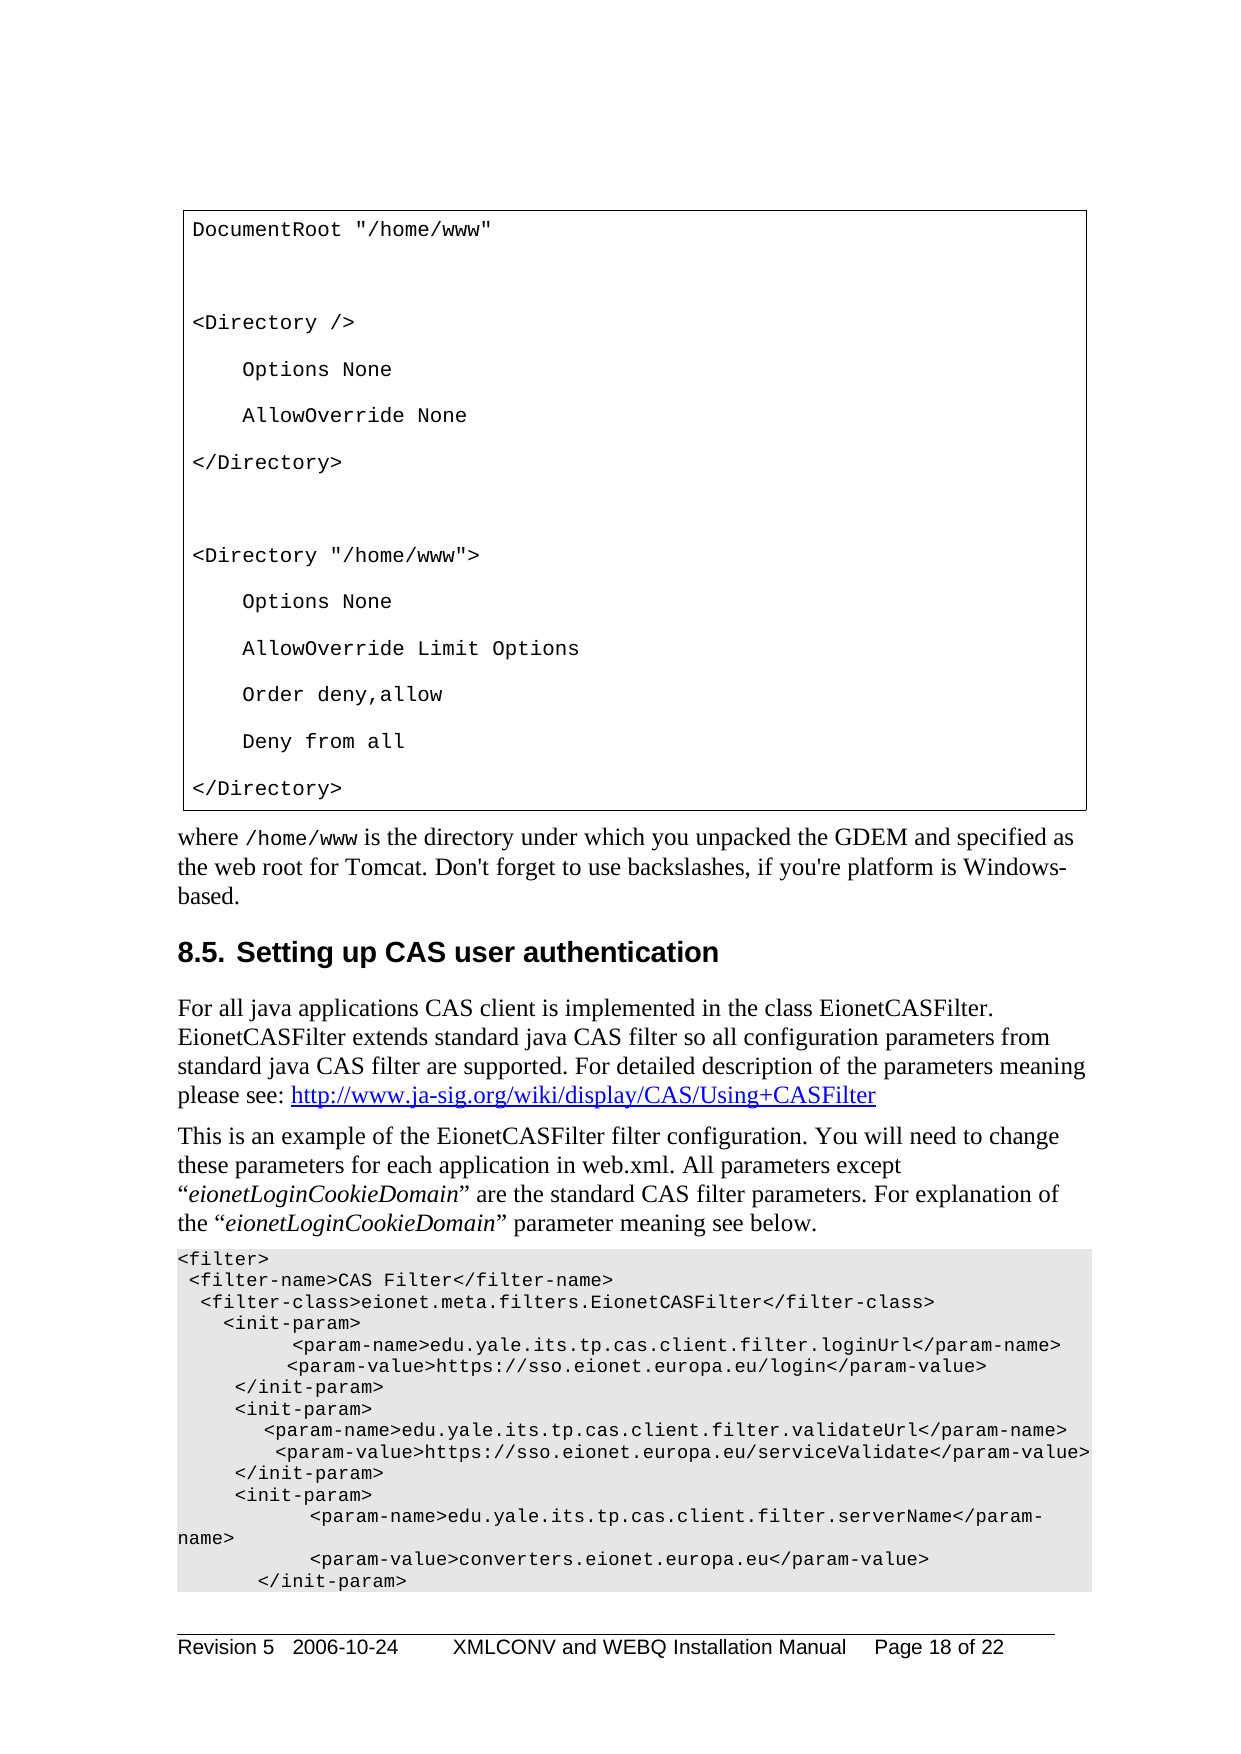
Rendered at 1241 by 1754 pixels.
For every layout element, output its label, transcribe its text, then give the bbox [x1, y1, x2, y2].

text <Directory /> [184, 303, 1086, 335]
list </init-param> [177, 1464, 1092, 1485]
list <filter-name>CAS Filter</filter-name> [177, 1271, 1092, 1292]
list <param-name>edu.yale.its.tp.cas.client.filter.validateUrl</param-name> [177, 1421, 1092, 1442]
text where /home/www is the directory under which you unpacked the GDEM and specified as the web root for Tomcat. Don't forget to use backslashes, if you're platform is Windows-based. [177, 822, 1092, 910]
list <init-param> [177, 1399, 1092, 1421]
text <Directory "/home/www"> [184, 536, 1086, 568]
text Options None [184, 583, 1086, 615]
text Deny from all [184, 722, 1086, 754]
text This is an example of the EionetCASFilter filter configuration. You will need to change these parameters for each application in web.xml. All parameters except “eionetLoginCookieDomain” are the standard CAS filter parameters. For explanation of the “eionetLoginCookieDomain” parameter meaning see below. [177, 1121, 1092, 1237]
list <param-value>https://sso.eionet.europa.eu/login</param-value> [177, 1356, 1092, 1378]
list </init-param> [177, 1571, 1092, 1592]
subtitle Setting up CAS user authentication [177, 935, 1092, 968]
text AllowOverride None [184, 397, 1086, 428]
text </Directory> [184, 769, 1086, 810]
list <filter> [177, 1249, 1092, 1271]
text For all java applications CAS client is implemented in the class EionetCASFilter. EionetCASFilter extends standard java CAS filter so all configuration parameters from standard java CAS filter are supported. For detailed description of the parameters meaning please see: http://www.ja-sig.org/wiki/display/CAS/Using+CASFilter [177, 993, 1092, 1109]
text Order deny,allow [184, 676, 1086, 708]
list <param-name>edu.yale.its.tp.cas.client.filter.loginUrl</param-name> [177, 1335, 1092, 1356]
list <init-param> [177, 1485, 1092, 1507]
text </Directory> [184, 443, 1086, 475]
list <param-name>edu.yale.its.tp.cas.client.filter.serverName</param-name> [177, 1507, 1092, 1549]
list <init-param> [177, 1313, 1092, 1335]
list <param-value>https://sso.eionet.europa.eu/serviceValidate</param-value> [177, 1442, 1092, 1464]
text DocumentRoot "/home/www" [184, 211, 1086, 242]
list <param-value>converters.eionet.europa.eu</param-value> [177, 1549, 1092, 1571]
text Options None [184, 350, 1086, 382]
list <filter-class>eionet.meta.filters.EionetCASFilter</filter-class> [177, 1292, 1092, 1313]
text AllowOverride Limit Options [184, 629, 1086, 661]
list </init-param> [177, 1378, 1092, 1399]
